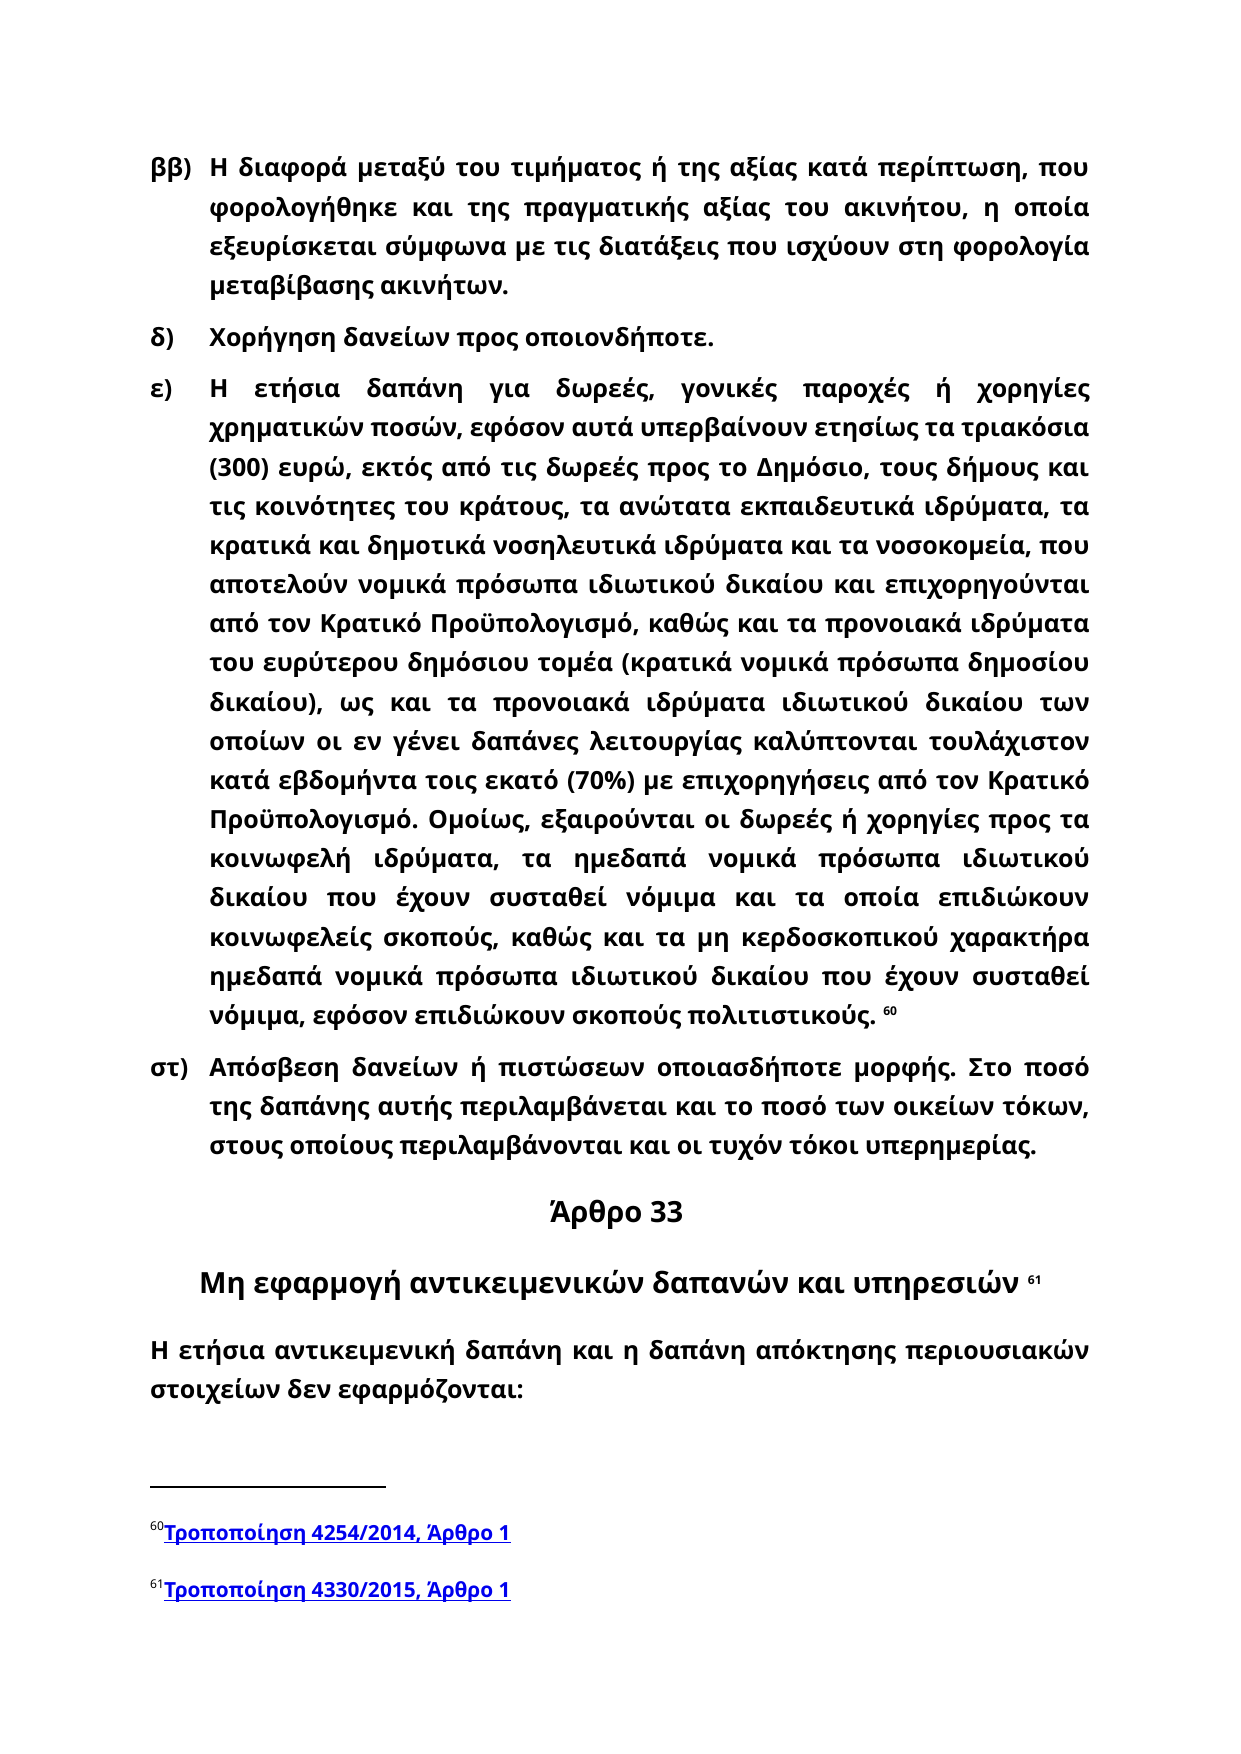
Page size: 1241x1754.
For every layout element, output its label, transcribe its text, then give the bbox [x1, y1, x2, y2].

list δ) Χορήγηση δανείων προς οποιονδήποτε. [150, 319, 1090, 353]
text Η ετήσια αντικειμενική δαπάνη και η δαπάνη απόκτησης περιουσιακών στοιχείων δεν εφαρμόζονται: [150, 1333, 1090, 1406]
list ε) Η ετήσια δαπάνη για δωρεές, γονικές παροχές ή χορηγίες χρηματικών ποσών, εφόσον αυτά υπερβαίνουν ετησίως τα τριακόσια (300) ευρώ, εκτός από τις δωρεές προς το Δημόσιο, τους δήμους και τις κοινότητες του κράτους, τα ανώτατα εκπαιδευτικά ιδρύματα, τα κρατικά και δημοτικά νοσηλευτικά ιδρύματα και τα νοσοκομεία, που αποτελούν νομικά πρόσωπα ιδιωτικού δικαίου και επιχορηγούνται από τον Κρατικό Προϋπολογισμό, καθώς και τα προνοιακά ιδρύματα του ευρύτερου δημόσιου τομέα (κρατικά νομικά πρόσωπα δημοσίου δικαίου), ως και τα προνοιακά ιδρύματα ιδιωτικού δικαίου των οποίων οι εν γένει δαπάνες λειτουργίας καλύπτονται τουλάχιστον κατά εβδομήντα τοις εκατό (70%) με επιχορηγήσεις από τον Κρατικό Προϋπολογισμό. Ομοίως, εξαιρούνται οι δωρεές ή χορηγίες προς τα κοινωφελή ιδρύματα, τα ημεδαπά νομικά πρόσωπα ιδιωτικού δικαίου που έχουν συσταθεί νόμιμα και τα οποία επιδιώκουν κοινωφελείς σκοπούς, καθώς και τα μη κερδοσκοπικού χαρακτήρα ημεδαπά νομικά πρόσωπα ιδιωτικού δικαίου που έχουν συσταθεί νόμιμα, εφόσον επιδιώκουν σκοπούς πολιτιστικούς. [150, 371, 1090, 1032]
list στ) Απόσβεση δανείων ή πιστώσεων οποιασδήποτε μορφής. Στο ποσό της δαπάνης αυτής περιλαμβάνεται και το ποσό των οικείων τόκων, στους οποίους περιλαμβάνονται και οι τυχόν τόκοι υπερημερίας. [150, 1049, 1090, 1162]
text Τροποποίηση 4254/2014, Άρθρο 1 [150, 1518, 1090, 1546]
text Τροποποίηση 4330/2015, Άρθρο 1 [150, 1576, 1090, 1604]
list ββ) Η διαφορά μεταξύ του τιμήματος ή της αξίας κατά περίπτωση, που φορολογήθηκε και της πραγματικής αξίας του ακινήτου, η οποία εξευρίσκεται σύμφωνα με τις διατάξεις που ισχύουν στη φορολογία μεταβίβασης ακινήτων. [150, 150, 1090, 302]
subtitle Μη εφαρμογή αντικειμενικών δαπανών και υπηρεσιών [150, 1262, 1090, 1302]
subtitle Άρθρο 33 [150, 1192, 1090, 1231]
